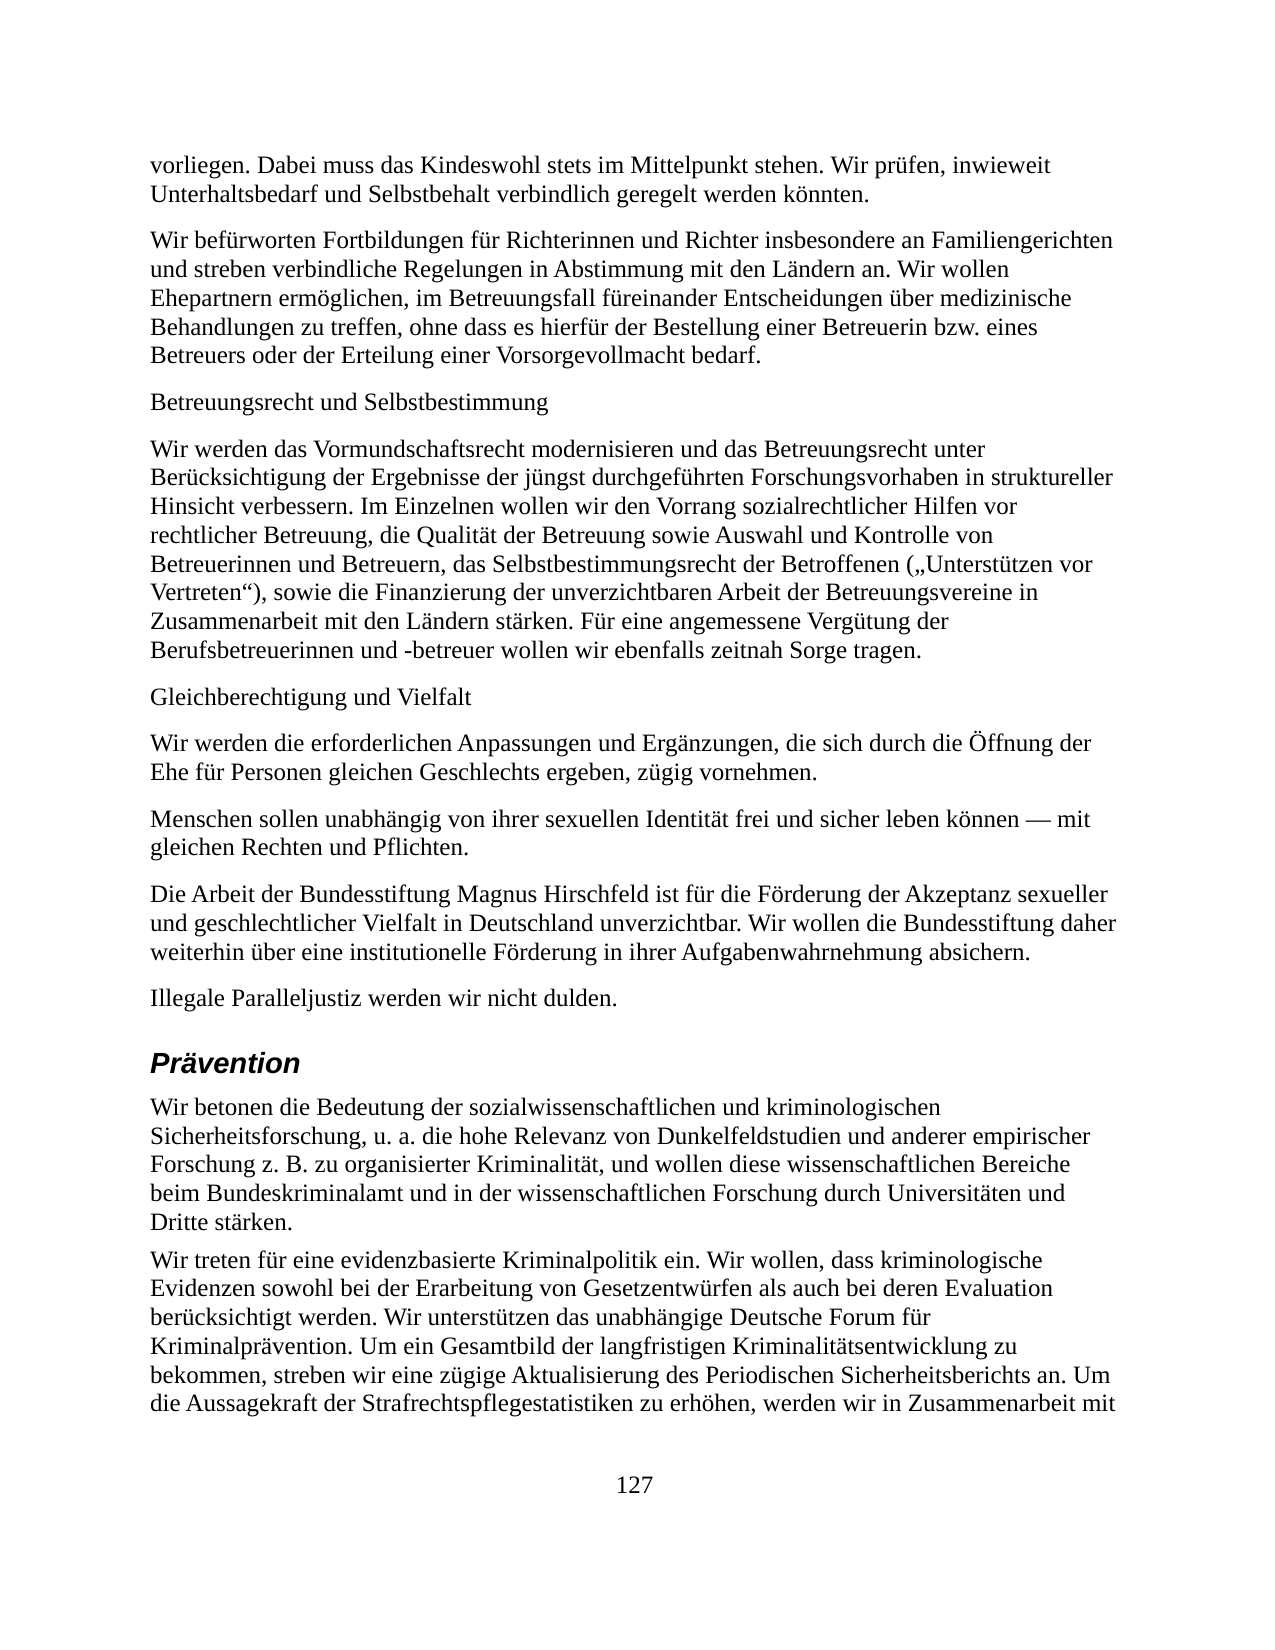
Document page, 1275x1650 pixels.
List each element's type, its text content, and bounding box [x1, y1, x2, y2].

text Wir werden das Vormundschaftsrecht modernisieren und das Betreuungsrecht unter Berücksichtigung der Ergebnisse der jüngst durchgeführten Forschungsvorhaben in struktureller Hinsicht verbessern. Im Einzelnen wollen wir den Vorrang sozialrechtlicher Hilfen vor rechtlicher Betreuung, die Qualität der Betreuung sowie Auswahl und Kontrolle von Betreuerinnen und Betreuern, das Selbstbestimmungsrecht der Betroffenen („Unterstützen vor Vertreten“), sowie die Finanzierung der unverzichtbaren Arbeit der Betreuungsvereine in Zusammenarbeit mit den Ländern stärken. Für eine angemessene Vergütung der Berufsbetreuerinnen und -betreuer wollen wir ebenfalls zeitnah Sorge tragen. [150, 434, 1125, 664]
text Illegale Paralleljustiz werden wir nicht dulden. [150, 983, 1125, 1012]
text vorliegen. Dabei muss das Kindeswohl stets im Mittelpunkt stehen. Wir prüfen, inwieweit Unterhaltsbedarf und Selbstbehalt verbindlich geregelt werden könnten. [150, 150, 1125, 207]
text Wir treten für eine evidenzbasierte Kriminalpolitik ein. Wir wollen, dass kriminologische Evidenzen sowohl bei der Erarbeitung von Gesetzentwürfen als auch bei deren Evaluation berücksichtigt werden. Wir unterstützen das unabhängige Deutsche Forum für Kriminalprävention. Um ein Gesamtbild der langfristigen Kriminalitätsentwicklung zu bekommen, streben wir eine zügige Aktualisierung des Periodischen Sicherheitsberichts an. Um die Aussagekraft der Strafrechtspflegestatistiken zu erhöhen, werden wir in Zusammenarbeit mit [150, 1245, 1125, 1417]
text Menschen sollen unabhängig von ihrer sexuellen Identität frei und sicher leben können — mit gleichen Rechten und Pflichten. [150, 804, 1125, 861]
text Wir betonen die Bedeutung der sozialwissenschaftlichen und kriminologischen Sicherheitsforschung, u. a. die hohe Relevanz von Dunkelfeldstudien und anderer empirischer Forschung z. B. zu organisierter Kriminalität, und wollen diese wissenschaftlichen Bereiche beim Bundeskriminalamt und in der wissenschaftlichen Forschung durch Universitäten und Dritte stärken. [150, 1092, 1125, 1236]
text Wir befürworten Fortbildungen für Richterinnen und Richter insbesondere an Familiengerichten und streben verbindliche Regelungen in Abstimmung mit den Ländern an. Wir wollen Ehepartnern ermöglichen, im Betreuungsfall füreinander Entscheidungen über medizinische Behandlungen zu treffen, ohne dass es hierfür der Bestellung einer Betreuerin bzw. eines Betreuers oder der Erteilung einer Vorsorgevollmacht bedarf. [150, 225, 1125, 369]
text Betreuungsrecht und Selbstbestimmung [150, 387, 1125, 416]
subtitle Prävention [150, 1046, 1125, 1079]
text Wir werden die erforderlichen Anpassungen und Ergänzungen, die sich durch die Öffnung der Ehe für Personen gleichen Geschlechts ergeben, zügig vornehmen. [150, 728, 1125, 786]
text Gleichberechtigung und Vielfalt [150, 682, 1125, 710]
text Die Arbeit der Bundesstiftung Magnus Hirschfeld ist für die Förderung der Akzeptanz sexueller und geschlechtlicher Vielfalt in Deutschland unverzichtbar. Wir wollen die Bundesstiftung daher weiterhin über eine institutionelle Förderung in ihrer Aufgabenwahrnehmung absichern. [150, 879, 1125, 965]
